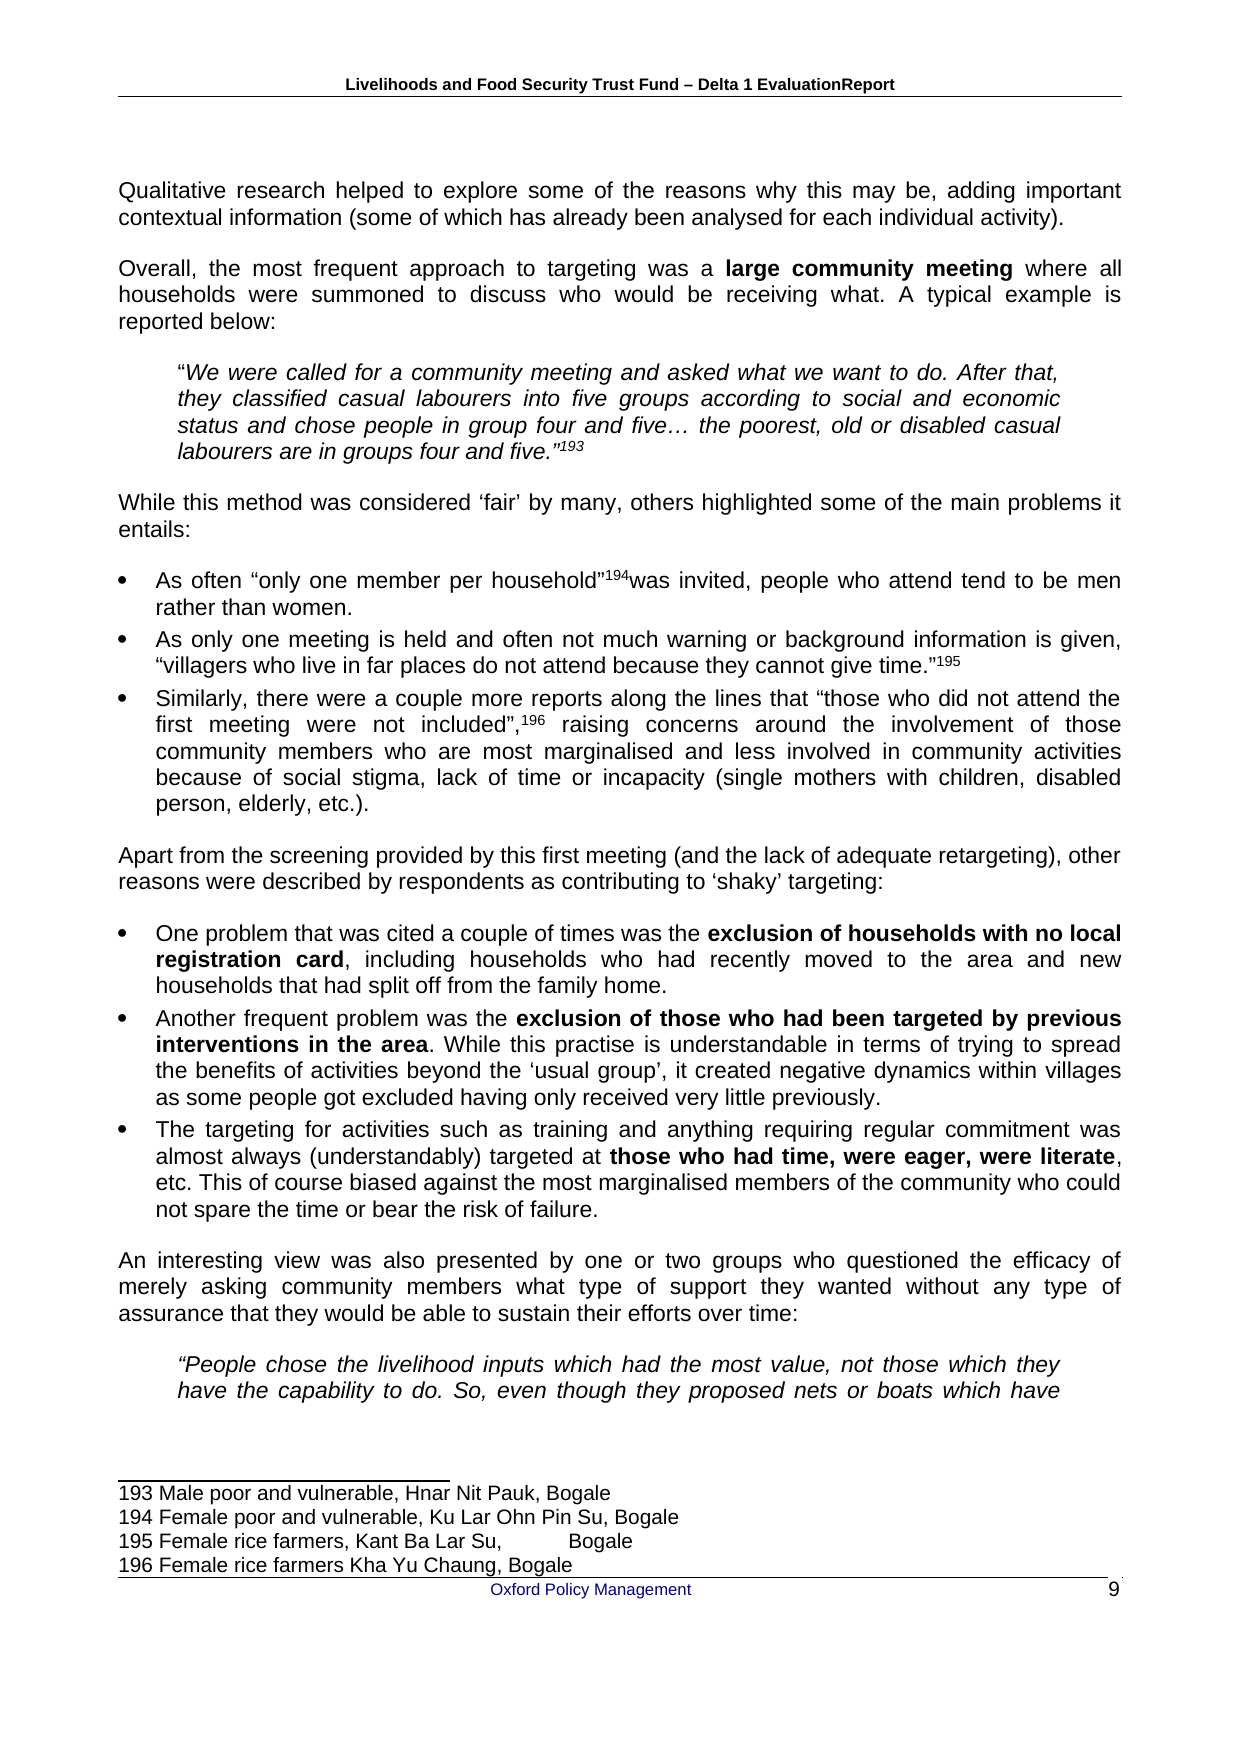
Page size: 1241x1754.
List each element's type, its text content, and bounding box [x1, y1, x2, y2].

list Female rice farmers, Kant Ba Lar Su, Bogale [118, 1529, 1122, 1553]
text Overall, the most frequent approach to targeting was a large community meeting where all households were summoned to discuss who would be receiving what. A typical example is reported below: [118, 255, 1122, 334]
list One problem that was cited a couple of times was the exclusion of households with no local registration card, including households who had recently moved to the area and new households that had split off from the family home. [118, 919, 1122, 998]
list As only one meeting is held and often not much warning or background information is given, “villagers who live in far places do not attend because they cannot give time.” [118, 626, 1122, 679]
list Another frequent problem was the exclusion of those who had been targeted by previous interventions in the area. While this practise is understandable in terms of trying to spread the benefits of activities beyond the ‘usual group’, it created negative dynamics within villages as some people got excluded having only received very little previously. [118, 1005, 1122, 1110]
list Similarly, there were a couple more reports along the lines that “those who did not attend the first meeting were not included”, raising concerns around the involvement of those community members who are most marginalised and less involved in community activities because of social stigma, lack of time or incapacity (single mothers with children, disabled person, elderly, etc.). [118, 685, 1122, 817]
text An interesting view was also presented by one or two groups who questioned the efficacy of merely asking community members what type of support they wanted without any type of assurance that they would be able to sustain their efforts over time: [118, 1247, 1122, 1326]
list The targeting for activities such as training and anything requiring regular commitment was almost always (understandably) targeted at those who had time, were eager, were literate, etc. This of course biased against the most marginalised members of the community who could not spare the time or bear the risk of failure. [118, 1116, 1122, 1222]
text Apart from the screening provided by this first meeting (and the lack of adequate retargeting), other reasons were described by respondents as contributing to ‘shaky’ targeting: [118, 842, 1122, 894]
text “We were called for a community meeting and asked what we want to do. After that, they classified casual labourers into five groups according to social and economic status and chose people in group four and five… the poorest, old or disabled casual labourers are in groups four and five.” [177, 359, 1063, 464]
text Male poor and vulnerable, Hnar Nit Pauk, Bogale [118, 1481, 1122, 1505]
list Female poor and vulnerable, Ku Lar Ohn Pin Su, Bogale [118, 1505, 1122, 1529]
text While this method was considered ‘fair’ by many, others highlighted some of the main problems it entails: [118, 489, 1122, 542]
list As often “only one member per household”was invited, people who attend tend to be men rather than women. [118, 567, 1122, 620]
text “People chose the livelihood inputs which had the most value, not those which they have the capability to do. So, even though they proposed nets or boats which have [177, 1351, 1063, 1404]
list Female rice farmers Kha Yu Chaung, Bogale [118, 1553, 1122, 1577]
text Qualitative research helped to explore some of the reasons why this may be, adding important contextual information (some of which has already been analysed for each individual activity). [118, 177, 1122, 230]
